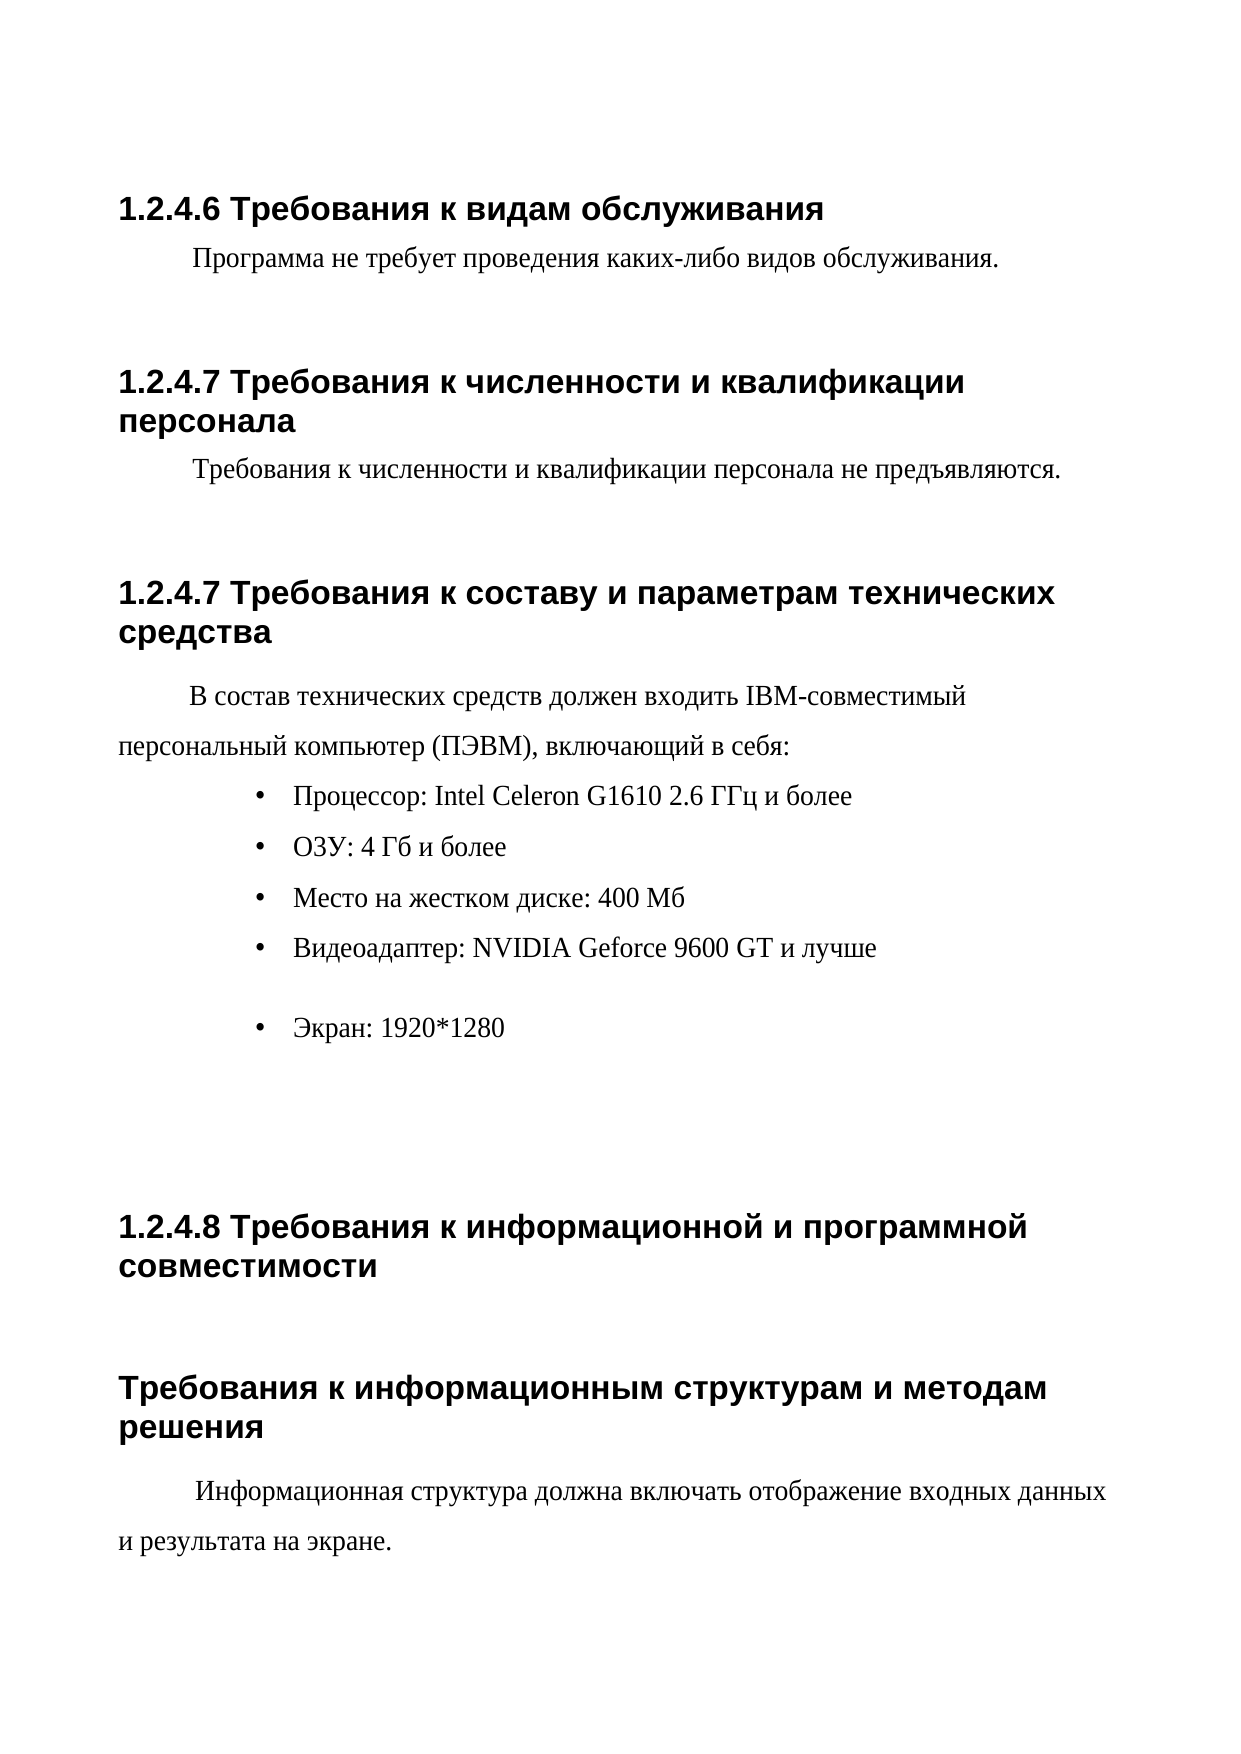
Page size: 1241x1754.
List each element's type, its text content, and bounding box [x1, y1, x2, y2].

subtitle 1.2.4.7 Требования к численности и квалификации персонала [118, 362, 1122, 439]
text Требования к численности и квалификации персонала не предъявляются. [118, 452, 1122, 485]
subtitle Требования к информационным структурам и методам решения [118, 1368, 1122, 1446]
text Программа не требует проведения каких-либо видов обслуживания. [118, 240, 1122, 274]
list O3У: 4 Гб и более [255, 829, 1122, 863]
subtitle 1.2.4.7 Требования к составу и параметрам технических средства [118, 573, 1122, 650]
list Процессор: Intel Celeron G1610 2.6 ГГц и более [255, 778, 1122, 812]
text Информационная структура должна включать отображение входных данных и результата на экране. [118, 1473, 1122, 1557]
text В состав технических средств должен входить IBM-совместимый персональный компьютер (ПЭВМ), включающий в себя: [118, 678, 1122, 761]
list Место на жестком диске: 400 Мб [255, 880, 1122, 914]
list Видеоадаптер: NVIDIA Geforce 9600 GT и лучше [255, 930, 1122, 964]
list Экран: 1920*1280 [255, 1010, 1122, 1044]
subtitle 1.2.4.6 Требования к видам обслуживания [118, 189, 1122, 228]
subtitle 1.2.4.8 Требования к информационной и программной совместимости [118, 1207, 1122, 1284]
